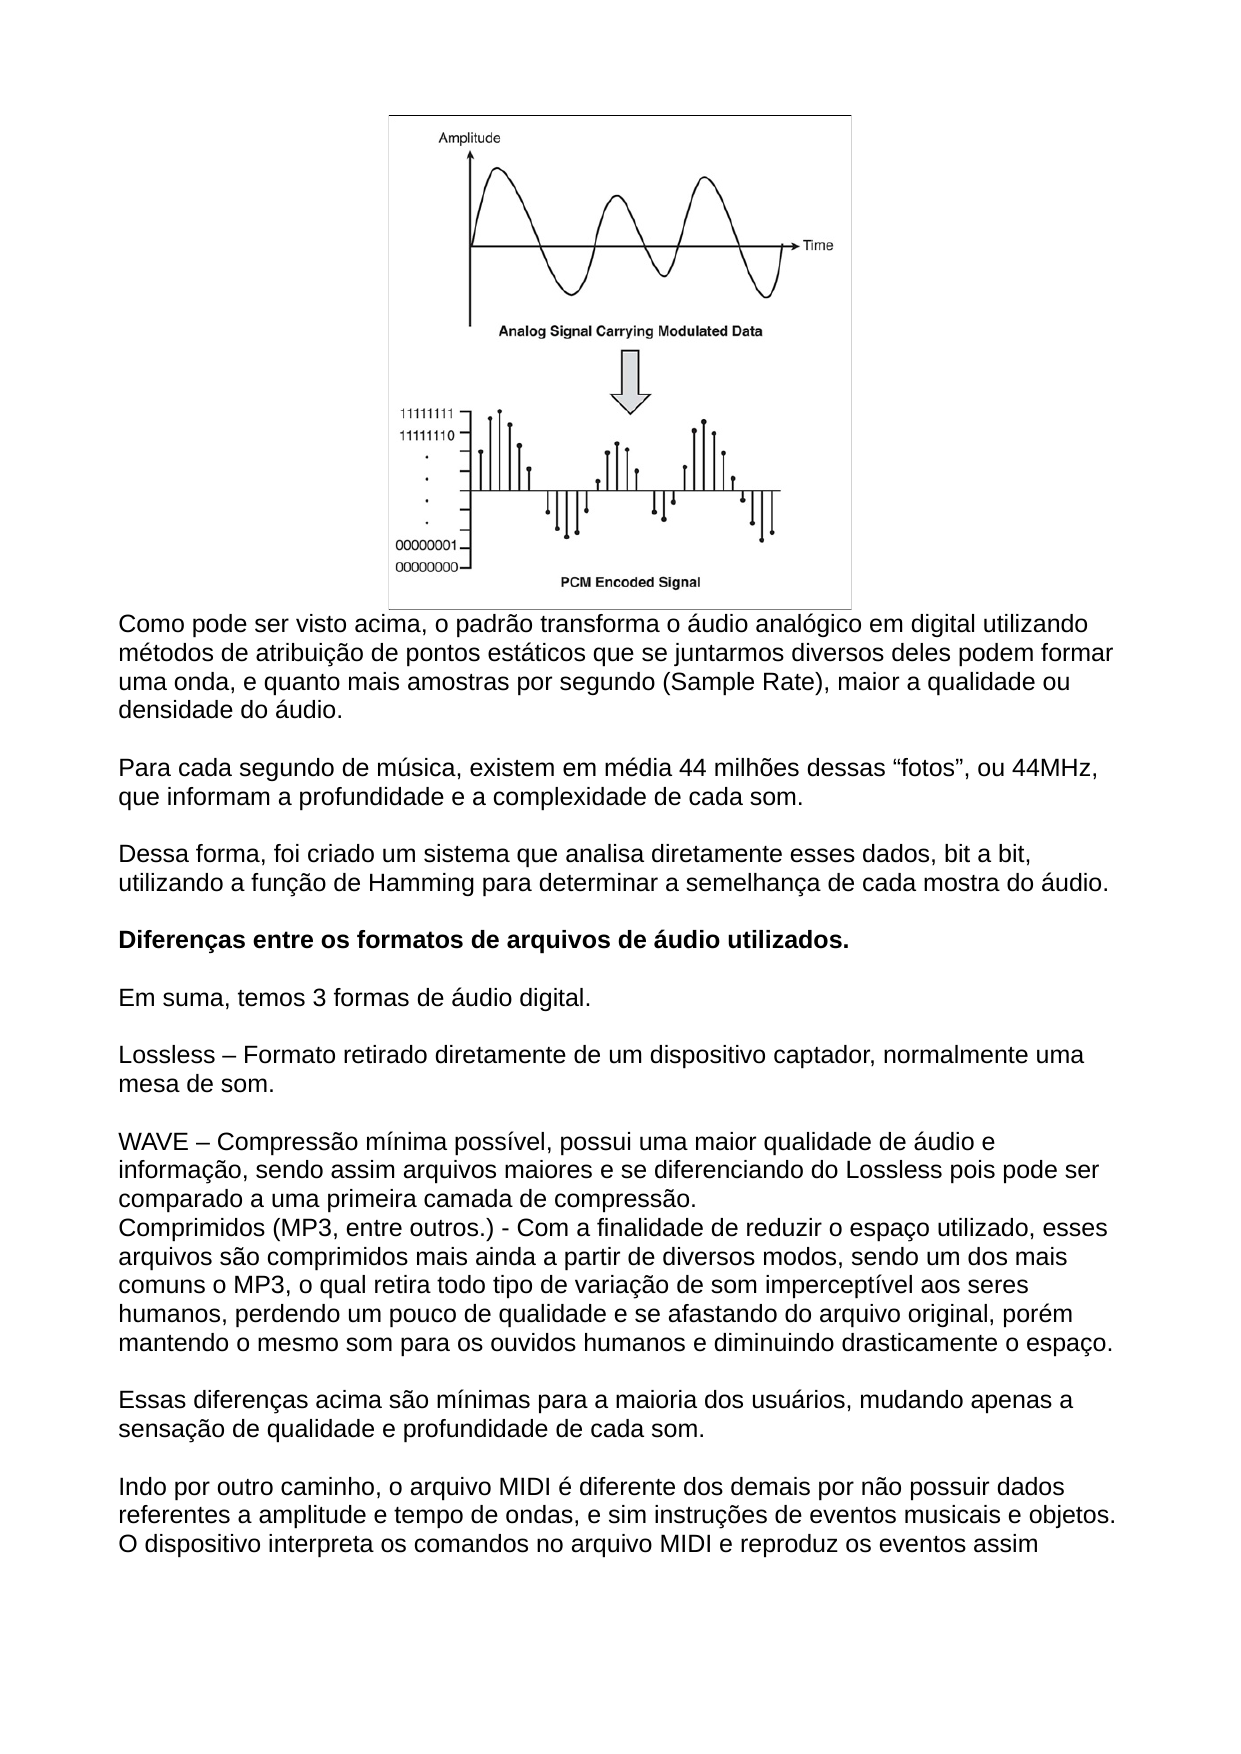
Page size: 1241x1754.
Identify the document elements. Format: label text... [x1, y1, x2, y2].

text Indo por outro caminho, o arquivo MIDI é diferente dos demais por não possuir dados referentes a amplitude e tempo de ondas, e sim instruções de eventos musicais e objetos. O dispositivo interpreta os comandos no arquivo MIDI e reproduz os eventos assim [118, 1472, 1122, 1558]
text Comprimidos (MP3, entre outros.) - Com a finalidade de reduzir o espaço utilizado, esses arquivos são comprimidos mais ainda a partir de diversos modos, sendo um dos mais comuns o MP3, o qual retira todo tipo de variação de som imperceptível aos seres humanos, perdendo um pouco de qualidade e se afastando do arquivo original, porém mantendo o mesmo som para os ouvidos humanos e diminuindo drasticamente o espaço. [118, 1213, 1122, 1357]
text Diferenças entre os formatos de arquivos de áudio utilizados. [118, 925, 1122, 954]
text Essas diferenças acima são mínimas para a maioria dos usuários, mudando apenas a sensação de qualidade e profundidade de cada som. [118, 1385, 1122, 1443]
picture [388, 115, 852, 610]
text WAVE – Compressão mínima possível, possui uma maior qualidade de áudio e informação, sendo assim arquivos maiores e se diferenciando do Lossless pois pode ser comparado a uma primeira camada de compressão. [118, 1127, 1122, 1213]
text Em suma, temos 3 formas de áudio digital. [118, 983, 1122, 1012]
text Lossless – Formato retirado diretamente de um dispositivo captador, normalmente uma mesa de som. [118, 1040, 1122, 1098]
text Dessa forma, foi criado um sistema que analisa diretamente esses dados, bit a bit, utilizando a função de Hamming para determinar a semelhança de cada mostra do áudio. [118, 839, 1122, 897]
text Para cada segundo de música, existem em média 44 milhões dessas “fotos”, ou 44MHz, que informam a profundidade e a complexidade de cada som. [118, 753, 1122, 810]
text Como pode ser visto acima, o padrão transforma o áudio analógico em digital utilizando métodos de atribuição de pontos estáticos que se juntarmos diversos deles podem formar uma onda, e quanto mais amostras por segundo (Sample Rate), maior a qualidade ou densidade do áudio. [118, 610, 1122, 724]
